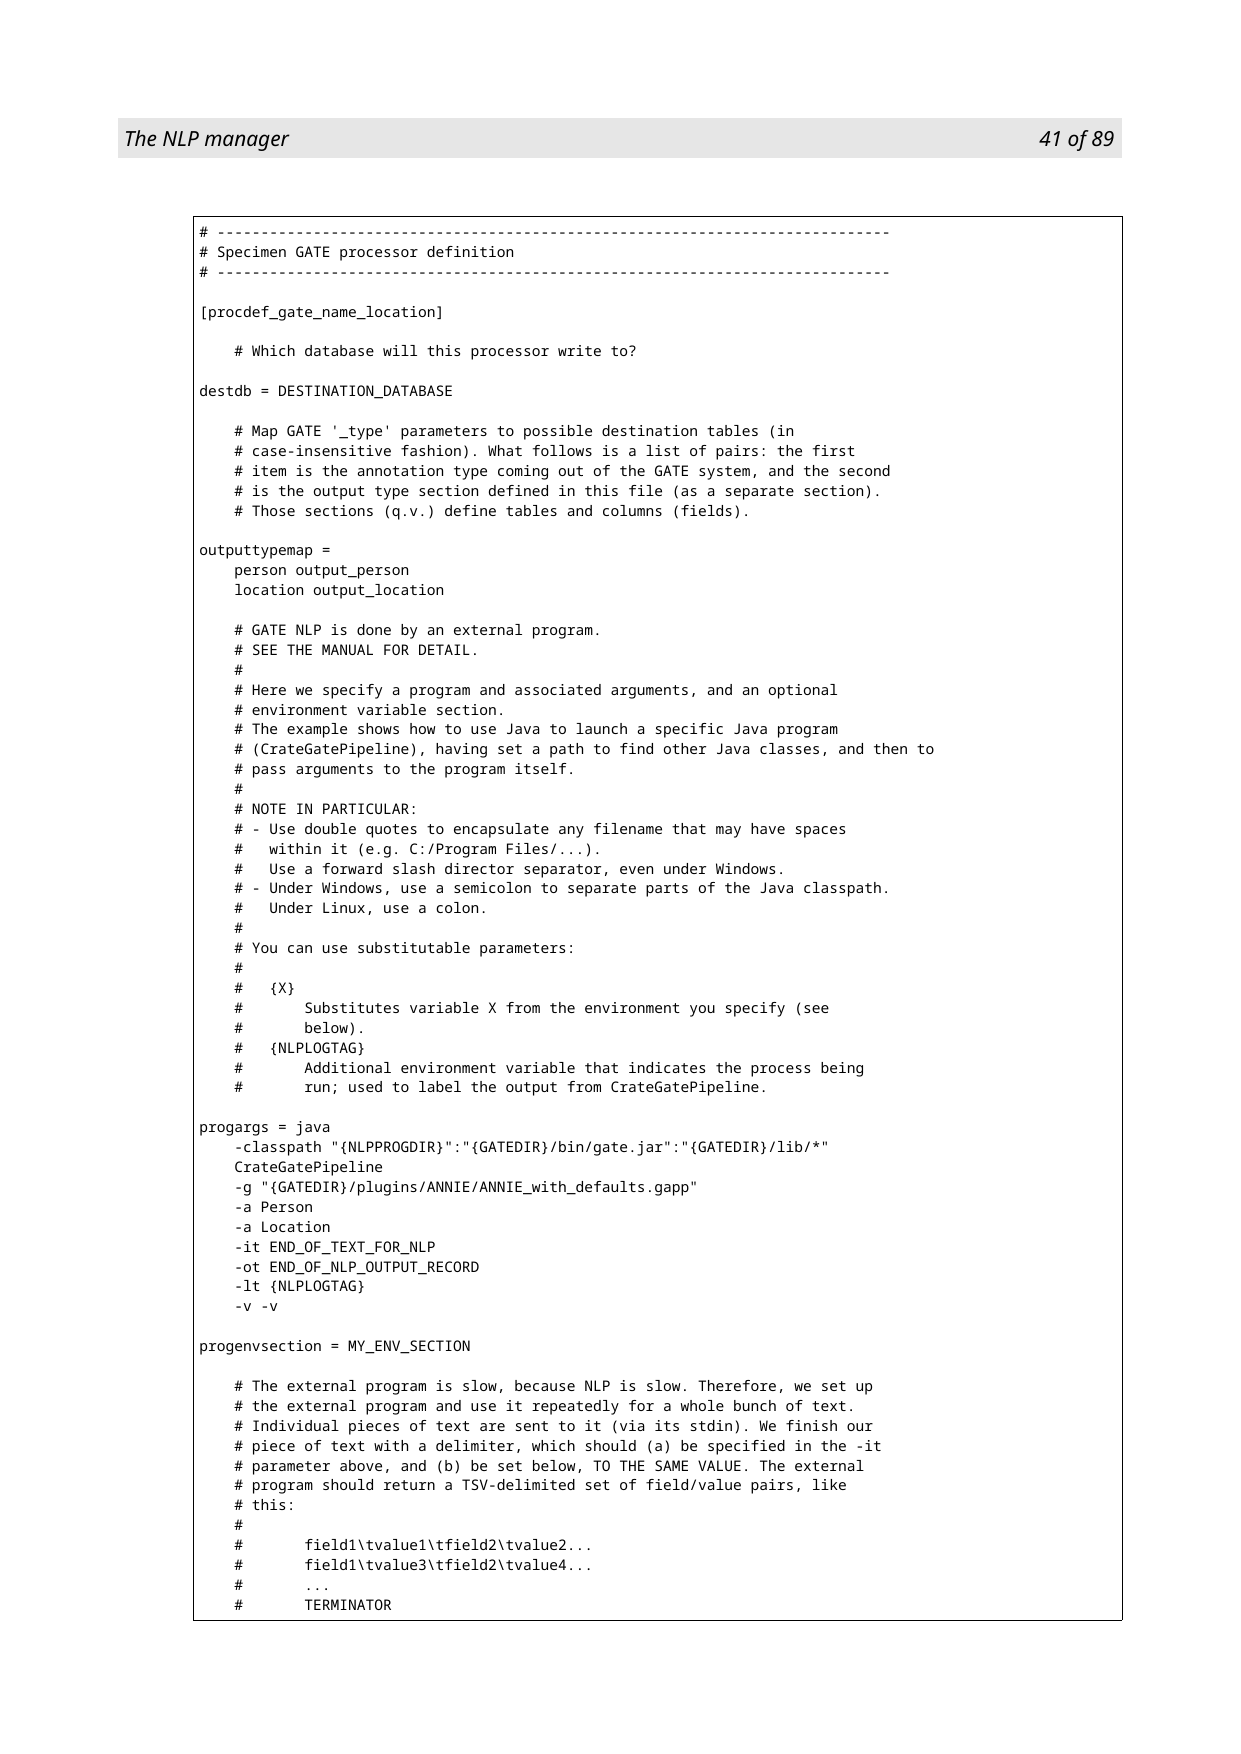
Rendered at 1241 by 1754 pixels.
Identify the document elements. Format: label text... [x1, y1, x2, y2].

table_header # ----------------------------------------------------------------------------- # Specimen GATE processor definition # ----------------------------------------------------------------------------- [procdef_gate_name_location] # Which database will this processor write to? destdb = DESTINATION_DATABASE # Map GATE '_type' parameters to possible destination tables (in # case-insensitive fashion). What follows is a list of pairs: the first # item is the annotation type coming out of the GATE system, and the second # is the output type section defined in this file (as a separate section). # Those sections (q.v.) define tables and columns (fields). outputtypemap = person output_person location output_location # GATE NLP is done by an external program. # SEE THE MANUAL FOR DETAIL. # # Here we specify a program and associated arguments, and an optional # environment variable section. # The example shows how to use Java to launch a specific Java program # (CrateGatePipeline), having set a path to find other Java classes, and then to # pass arguments to the program itself. # # NOTE IN PARTICULAR: # - Use double quotes to encapsulate any filename that may have spaces # within it (e.g. C:/Program Files/...). # Use a forward slash director separator, even under Windows. # - Under Windows, use a semicolon to separate parts of the Java classpath. # Under Linux, use a colon. # # You can use substitutable parameters: # # {X} # Substitutes variable X from the environment you specify (see # below). # {NLPLOGTAG} # Additional environment variable that indicates the process being # run; used to label the output from CrateGatePipeline. progargs = java -classpath "{NLPPROGDIR}":"{GATEDIR}/bin/gate.jar":"{GATEDIR}/lib/*" CrateGatePipeline -g "{GATEDIR}/plugins/ANNIE/ANNIE_with_defaults.gapp" -a Person -a Location -it END_OF_TEXT_FOR_NLP -ot END_OF_NLP_OUTPUT_RECORD -lt {NLPLOGTAG} -v -v progenvsection = MY_ENV_SECTION # The external program is slow, because NLP is slow. Therefore, we set up # the external program and use it repeatedly for a whole bunch of text. # Individual pieces of text are sent to it (via its stdin). We finish our # piece of text with a delimiter, which should (a) be specified in the -it # parameter above, and (b) be set below, TO THE SAME VALUE. The external # program should return a TSV-delimited set of field/value pairs, like # this: # # field1\tvalue1\tfield2\tvalue2... # field1\tvalue3\tfield2\tvalue4... # ... # TERMINATOR [194, 217, 1122, 1620]
